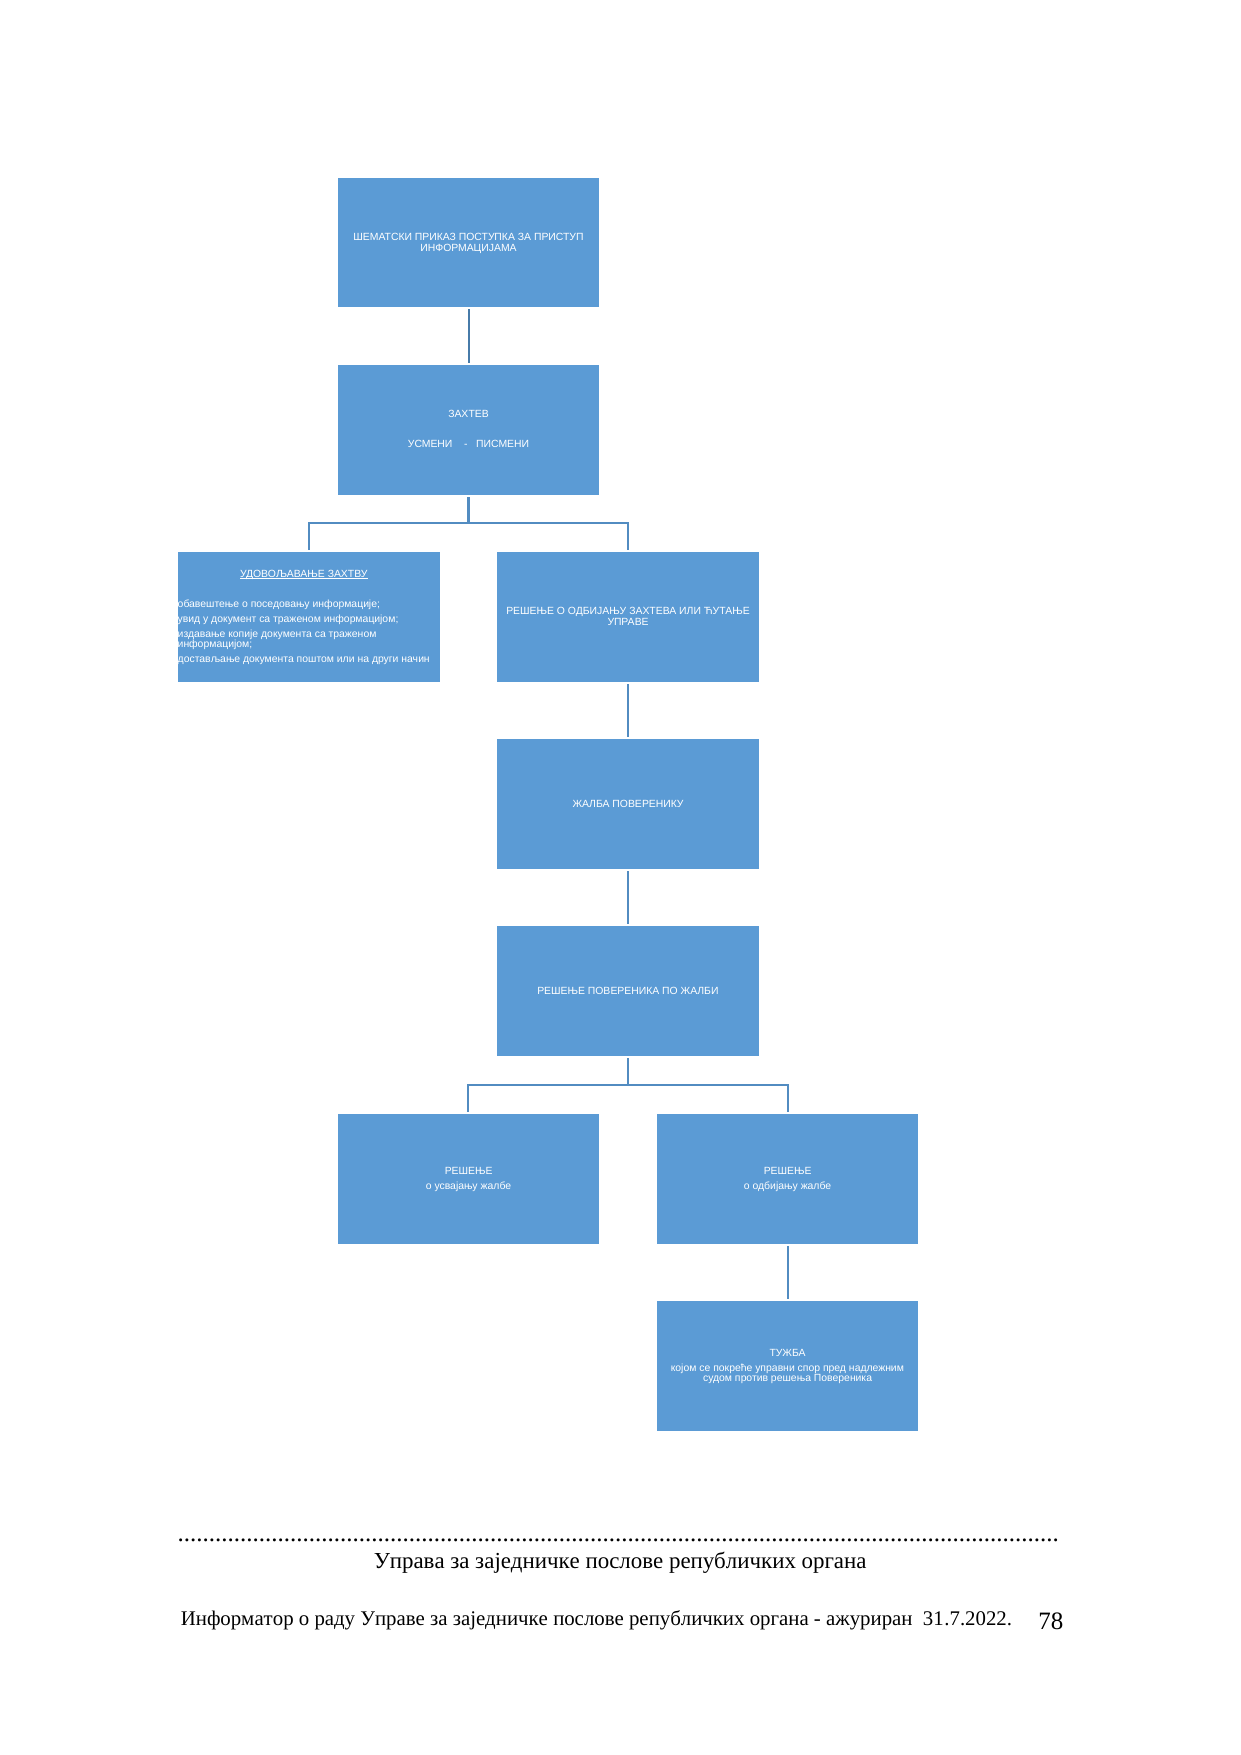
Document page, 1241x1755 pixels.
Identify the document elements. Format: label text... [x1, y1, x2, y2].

text Управа за заједничке послове републичких органа [177, 1547, 1063, 1573]
text ............................................................................................................................................. [177, 1518, 1063, 1547]
